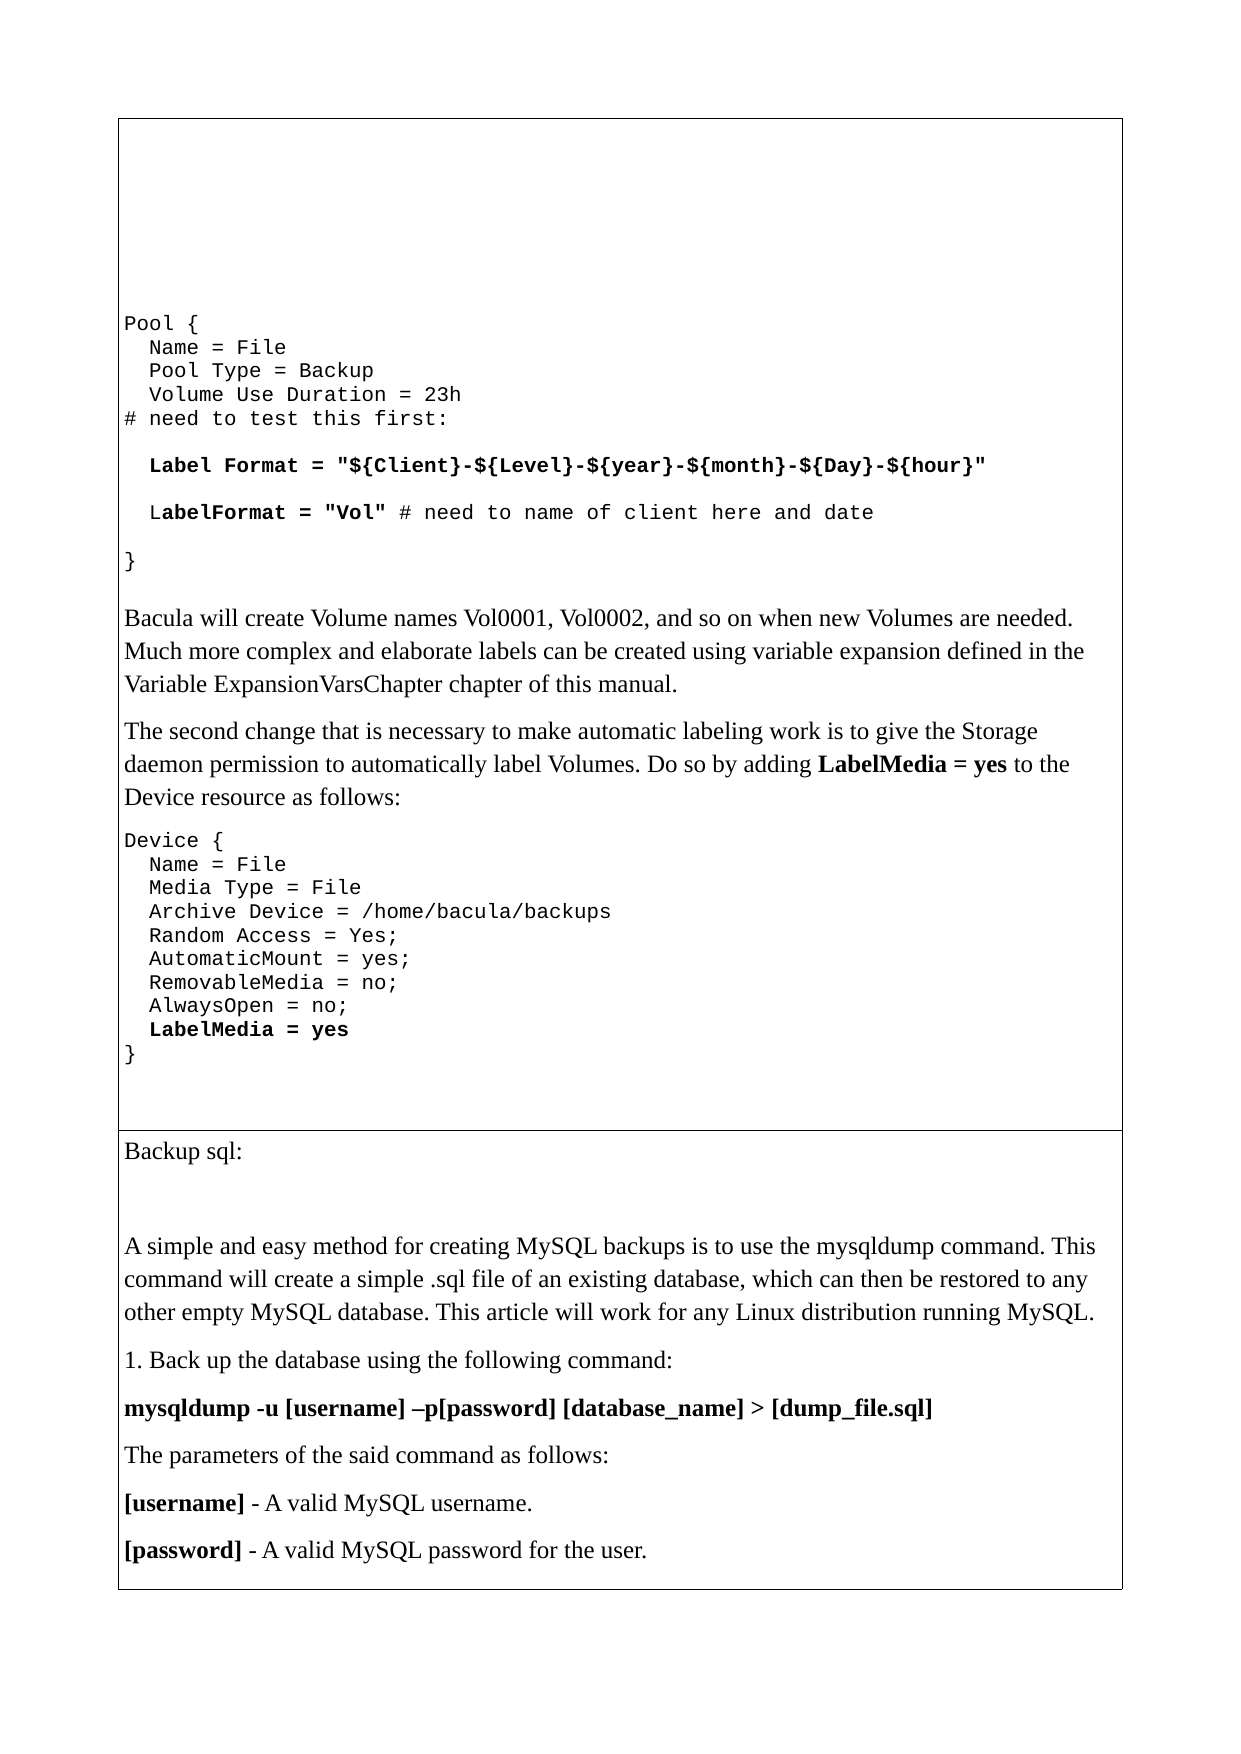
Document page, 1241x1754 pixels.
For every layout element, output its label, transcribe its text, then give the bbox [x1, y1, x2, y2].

table_cell Pool { Name = File Pool Type = Backup Volume Use Duration = 23h # need to test this first: Label Format = "${Client}-${Level}-${year}-${month}-${Day}-${hour}" LabelFormat = "Vol" # need to name of client here and date } Bacula will create Volume names Vol0001, Vol0002, and so on when new Volumes are needed. Much more complex and elaborate labels can be created using variable expansion defined in the Variable ExpansionVarsChapter chapter of this manual. The second change that is necessary to make automatic labeling work is to give the Storage daemon permission to automatically label Volumes. Do so by adding LabelMedia = yes to the Device resource as follows: Device { Name = File Media Type = File Archive Device = /home/bacula/backups Random Access = Yes; AutomaticMount = yes; RemovableMedia = no; AlwaysOpen = no; LabelMedia = yes } [119, 119, 1122, 1130]
table_cell Backup sql: A simple and easy method for creating MySQL backups is to use the mysqldump command. This command will create a simple .sql file of an existing database, which can then be restored to any other empty MySQL database. This article will work for any Linux distribution running MySQL. 1. Back up the database using the following command: mysqldump -u [username] –p[password] [database_name] > [dump_file.sql] The parameters of the said command as follows: [username] - A valid MySQL username. [password] - A valid MySQL password for the user. [119, 1131, 1122, 1589]
